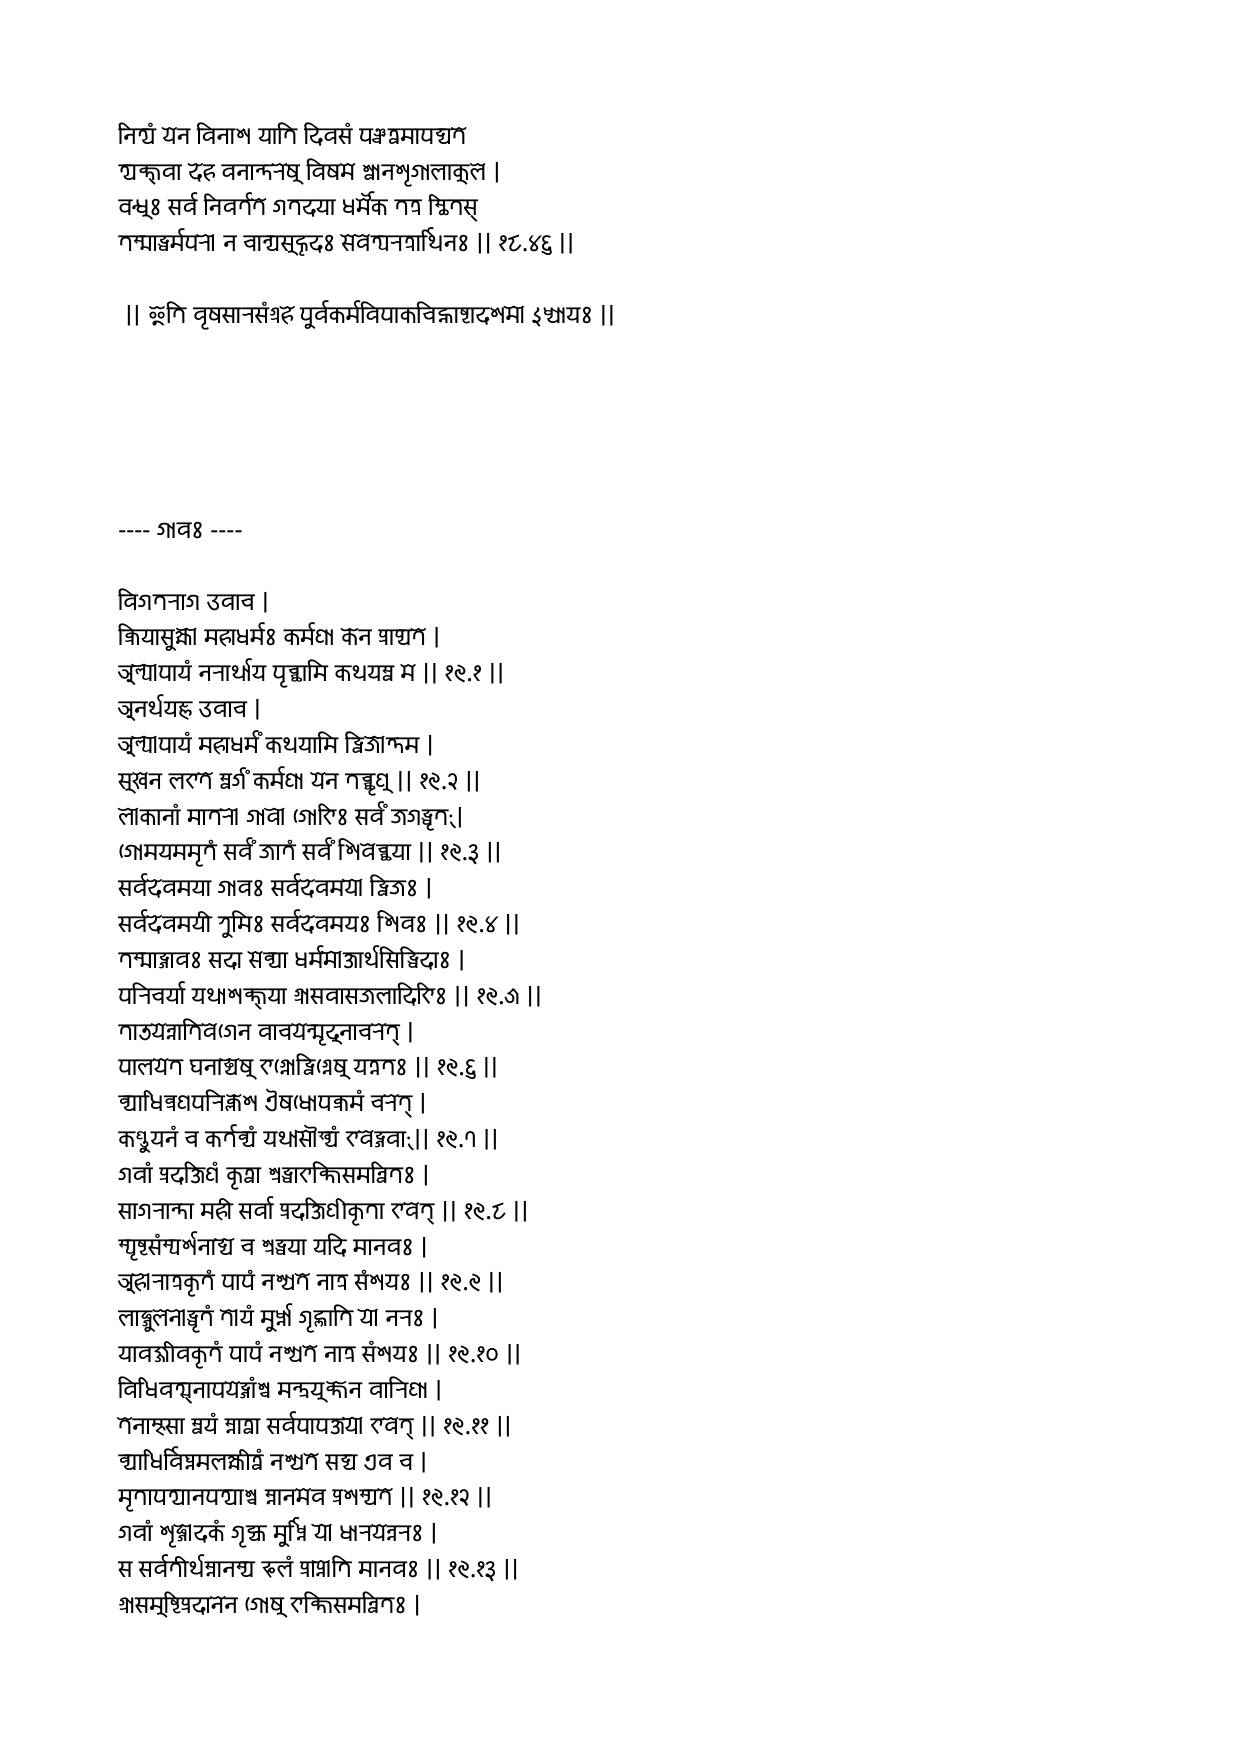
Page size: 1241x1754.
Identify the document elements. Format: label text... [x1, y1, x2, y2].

text 𑐥𑐵𑐮𑐫𑐾𑐟 𑐑𑐣𑐵𑐝𑑂𑐫𑐾𑐲𑐸 𑐨𑐐𑑂𑐣𑑀𑐡𑑂𑐰𑐶𑐐𑑂𑐣𑐾𑐲𑐸 𑐫𑐟𑑂𑐣𑐟𑑅 𑑋𑑋 𑑑𑑙.𑑖 𑑋𑑋 [118, 1050, 1122, 1086]
text 𑐮𑐵𑐒𑑂𑐐𑐹𑐮𑐾𑐣𑑀𑐡𑑂𑐢𑐺𑐟𑑄 𑐟𑑀𑐫𑑄 𑐩𑐹𑐬𑑂𑐢𑑂𑐣𑐵 𑐐𑐺𑐴𑑂𑐞𑐵𑐟𑐶 𑐫𑑀 𑐣𑐬𑑅 𑑋 [118, 1301, 1122, 1336]
text 𑐀𑐮𑑂𑐥𑑀𑐥𑐵𑐫𑑄 𑐣𑐬𑐵𑐬𑑂𑐠𑐵𑐫 𑐥𑐺𑐔𑑂𑐕𑐵𑐩𑐶 𑐎𑐠𑐫𑐳𑑂𑐰 𑐩𑐾 𑑋𑑋 𑑑𑑙.𑑑 𑑋𑑋 [118, 656, 1122, 691]
text 𑐐𑑂𑐬𑐵𑐳𑐩𑐸𑐲𑑂𑐚𑐶𑐥𑑂𑐬𑐡𑐵𑐣𑐾𑐣 𑐐𑑀𑐲𑐸 𑐨𑐎𑑂𑐟𑐶𑐳𑐩𑐣𑑂𑐰𑐶𑐟𑑅 𑑋 [118, 1587, 1122, 1623]
text 𑐳𑑂𑐥𑐺𑐲𑑂𑐚𑐳𑑄𑐳𑑂𑐥𑐬𑑂𑐱𑐣𑐵𑐡𑑂𑐫𑐾 𑐔 𑐱𑑂𑐬𑐡𑑂𑐢𑐫𑐵 𑐫𑐡𑐶 𑐩𑐵𑐣𑐰𑑅 𑑋 [118, 1229, 1122, 1265]
text 𑑋𑑋 𑐂𑐟𑐶 𑐰𑐺𑐲𑐳𑐵𑐬𑐳𑑄𑐐𑑂𑐬𑐴𑐾 𑐥𑐹𑐬𑑂𑐰𑐎𑐬𑑂𑐩𑐰𑐶𑐥𑐵𑐎𑐔𑐶𑐴𑑂𑐣𑐵𑐲𑑂𑐚𑐵𑐡𑐱𑐩𑑀 𑑇𑐢𑑂𑐫𑐵𑐫𑑅 𑑋𑑋 [118, 297, 1122, 333]
text 𑐐𑐰𑐵𑑄 𑐱𑐺𑐒𑑂𑐐𑑀𑐡𑐎𑑄 𑐐𑐺𑐴𑑂𑐫 𑐩𑐹𑐬𑑂𑐢𑑂𑐣𑐶 𑐫𑑀 𑐢𑐵𑐬𑐫𑐾𑐣𑑂𑐣𑐬𑑅 𑑋 [118, 1516, 1122, 1551]
text 𑐳𑐬𑑂𑐰𑐡𑐾𑐰𑐩𑐫𑐷 𑐨𑐹𑐩𑐶𑑅 𑐳𑐬𑑂𑐰𑐡𑐾𑐰𑐩𑐫𑑅 𑐱𑐶𑐰𑑅 𑑋𑑋 𑑑𑑙.𑑔 𑑋𑑋 [118, 906, 1122, 942]
text 𑐐𑑀𑐩𑐫𑐩𑐩𑐺𑐟𑑄 𑐳𑐬𑑂𑐰𑑄 𑐖𑐵𑐟𑑄 𑐳𑐬𑑂𑐰𑑄 𑐱𑐶𑐰𑐾𑐔𑑂𑐕𑐫𑐵 𑑋𑑋 𑑑𑑙.𑑓 𑑋𑑋 [118, 835, 1122, 871]
text 𑐳 𑐳𑐬𑑂𑐰𑐟𑐷𑐬𑑂𑐠𑐳𑑂𑐣𑐵𑐣𑐳𑑂𑐫 𑐦𑐮𑑄 𑐥𑑂𑐬𑐵𑐥𑑂𑐣𑑀𑐟𑐶 𑐩𑐵𑐣𑐰𑑅 𑑋𑑋 𑑑𑑙.𑑑𑑓 𑑋𑑋 [118, 1551, 1122, 1587]
text 𑐟𑐳𑑂𑐩𑐵𑐡𑑂𑐐𑐵𑐰𑑅 𑐳𑐡𑐵 𑐳𑐾𑐰𑑂𑐫𑐵 𑐢𑐬𑑂𑐩𑐩𑑀𑐎𑑂𑐲𑐵𑐬𑑂𑐠𑐳𑐶𑐡𑑂𑐢𑐶𑐡𑐵𑑅 𑑋 [118, 942, 1122, 978]
text 𑐎𑑂𑐬𑐶𑐫𑐵𑐳𑐹𑐎𑑂𑐲𑑂𑐩𑑀 𑐩𑐴𑐵𑐢𑐬𑑂𑐩𑑅 𑐎𑐬𑑂𑐩𑐞𑐵 𑐎𑐾𑐣 𑐥𑑂𑐬𑐵𑐥𑑂𑐫𑐟𑐾 𑑋 [118, 620, 1122, 656]
text 𑐫𑐵𑐰𑐖𑑂𑐖𑐷𑐰𑐎𑐺𑐟𑑄 𑐥𑐵𑐥𑑄 𑐣𑐱𑑂𑐫𑐟𑐾 𑐣𑐵𑐟𑑂𑐬 𑐳𑑄𑐱𑐫𑑅 𑑋𑑋 𑑑𑑙.𑑑𑑐 𑑋𑑋 [118, 1336, 1122, 1372]
text 𑐐𑐰𑐵𑑄 𑐥𑑂𑐬𑐡𑐎𑑂𑐲𑐶𑐞𑑄 𑐎𑐺𑐟𑑂𑐰𑐵 𑐱𑑂𑐬𑐡𑑂𑐢𑐵𑐨𑐎𑑂𑐟𑐶𑐳𑐩𑐣𑑂𑐰𑐶𑐟𑑅 𑑋 [118, 1157, 1122, 1193]
text 𑐟𑐳𑑂𑐩𑐵𑐡𑑂𑐢𑐬𑑂𑐩𑐥𑐬𑑀 𑐣 𑐔𑐵𑐣𑑂𑐫𑐳𑐸𑐴𑐺𑐡𑑅 𑐳𑐾𑐰𑐾𑐟𑑂𑐥𑐬𑐟𑑂𑐬𑐵𑐬𑑂𑐠𑐶𑐣𑑅 𑑋𑑋 𑑑𑑘.𑑔𑑖 𑑋𑑋 [118, 226, 1122, 261]
text 𑐟𑐵𑐜𑐫𑐾𑐣𑑂𑐣𑐵𑐟𑐶𑐰𑐾𑐐𑐾𑐣 𑐰𑐵𑐔𑐫𑐾𑐣𑑂𑐩𑐺𑐡𑐸𑐣𑐵𑐔𑐬𑐾𑐟𑑂 𑑋 [118, 1014, 1122, 1050]
text 𑐟𑑂𑐫𑐎𑑂𑐟𑑂𑐰𑐵 𑐡𑐾𑐴 𑐰𑐣𑐵𑐣𑑂𑐟𑐬𑐾𑐲𑐸 𑐰𑐶𑐲𑐩𑐾 𑐱𑑂𑐰𑐵𑐣𑐱𑐺𑐐𑐵𑐮𑐵𑐎𑐸𑐮𑐾 𑑋 [118, 154, 1122, 190]
text 𑐰𑐶𑐢𑐶𑐰𑐟𑑂𑐳𑑂𑐣𑐵𑐥𑐫𑐾𑐡𑑂𑐐𑐵𑑄𑐱𑑂𑐔 𑐩𑐣𑑂𑐟𑑂𑐬𑐫𑐸𑐎𑑂𑐟𑐾𑐣 𑐰𑐵𑐬𑐶𑐞𑐵 𑑋 [118, 1372, 1122, 1408]
text 𑐟𑐾𑐣𑐵𑐩𑑂𑐨𑐳𑐵 𑐳𑑂𑐰𑐫𑑄 𑐳𑑂𑐣𑐵𑐟𑑂𑐰𑐵 𑐳𑐬𑑂𑐰𑐥𑐵𑐥𑐎𑑂𑐲𑐫𑑀 𑐨𑐰𑐾𑐟𑑂 𑑋𑑋 𑑑𑑙.𑑑𑑑 𑑋𑑋 [118, 1408, 1122, 1444]
text 𑐀𑐣𑐬𑑂𑐠𑐫𑐖𑑂𑐘 𑐄𑐰𑐵𑐔 𑑋 [118, 691, 1122, 727]
text 𑐮𑑀𑐎𑐵𑐣𑐵𑑄 𑐩𑐵𑐟𑐬𑑀 𑐐𑐵𑐰𑑀 𑐐𑑀𑐨𑐶𑑅 𑐳𑐬𑑂𑐰𑑄 𑐖𑐐𑐡𑑂𑐢𑐺𑐟𑑈𑑋 [118, 799, 1122, 835]
text 𑐎𑐞𑑂𑐜𑐹𑐫𑐣𑑄 𑐔 𑐎𑐬𑑂𑐟𑐰𑑂𑐫𑑄 𑐫𑐠𑐵𑐳𑑁𑐏𑑂𑐫𑑄 𑐨𑐰𑐾𑐡𑑂𑐐𑐰𑐵𑑈𑑋𑑋 𑑑𑑙.𑑗 𑑋𑑋 [118, 1121, 1122, 1157]
text 𑐳𑐵𑐐𑐬𑐵𑐣𑑂𑐟𑐵 𑐩𑐴𑐷 𑐳𑐬𑑂𑐰𑐵 𑐥𑑂𑐬𑐡𑐎𑑂𑐲𑐶𑐞𑐷𑐎𑐺𑐟𑐵 𑐨𑐰𑐾𑐟𑑂 𑑋𑑋 𑑑𑑙.𑑘 𑑋𑑋 [118, 1193, 1122, 1229]
text 𑐰𑐶𑐐𑐟𑐬𑐵𑐐 𑐄𑐰𑐵𑐔 𑑋 [118, 584, 1122, 620]
text 𑐧𑐣𑑂𑐢𑐸𑑅 𑐳𑐬𑑂𑐰 𑐣𑐶𑐰𑐬𑑂𑐟𑐟𑐾 𑐐𑐟𑐡𑐫𑐵 𑐢𑐬𑑂𑐩𑐿𑐎 𑐟𑐟𑑂𑐬 𑐳𑑂𑐠𑐶𑐟𑐳𑑂 [118, 190, 1122, 226]
text 𑐰𑑂𑐫𑐵𑐢𑐶𑐬𑑂𑐰𑐶𑐑𑑂𑐣𑐩𑐮𑐎𑑂𑐲𑑂𑐩𑐷𑐟𑑂𑐰𑑄 𑐣𑐱𑑂𑐫𑐟𑐾 𑐳𑐡𑑂𑐫 𑐊𑐰 𑐔 𑑋 [118, 1444, 1122, 1480]
text 𑐀𑐴𑑀𑐬𑐵𑐟𑑂𑐬𑐎𑐺𑐟𑑄 𑐥𑐵𑐥𑑄 𑐣𑐱𑑂𑐫𑐟𑐾 𑐣𑐵𑐟𑑂𑐬 𑐳𑑄𑐱𑐫𑑅 𑑋𑑋 𑑑𑑙.𑑙 𑑋𑑋 [118, 1265, 1122, 1301]
text 𑐳𑐸𑐏𑐾𑐣 𑐮𑐨𑐟𑐾 𑐳𑑂𑐰𑐬𑑂𑐐𑑄 𑐎𑐬𑑂𑐩𑐞𑐵 𑐫𑐾𑐣 𑐟𑐔𑑂𑐕𑐺𑐞𑐸 𑑋𑑋 𑑑𑑙.𑑒 𑑋𑑋 [118, 763, 1122, 799]
text 𑐰𑑂𑐫𑐵𑐢𑐶𑐰𑑂𑐬𑐞𑐥𑐬𑐶𑐎𑑂𑐮𑐾𑐱 𑐋𑐲𑐢𑑀𑐥𑐎𑑂𑐬𑐩𑑄 𑐔𑐬𑐾𑐟𑑂 𑑋 [118, 1086, 1122, 1121]
text 𑐩𑐺𑐟𑐵𑐥𑐟𑑂𑐫𑐵𑐣𑐥𑐟𑑂𑐫𑐵𑐱𑑂𑐔 𑐳𑑂𑐣𑐵𑐣𑐩𑐾𑐰 𑐥𑑂𑐬𑐱𑐳𑑂𑐫𑐟𑐾 𑑋𑑋 𑑑𑑙.𑑑𑑒 𑑋𑑋 [118, 1480, 1122, 1516]
text 𑐥𑐬𑐶𑐔𑐬𑑂𑐫𑐵 𑐫𑐠𑐵𑐱𑐎𑑂𑐟𑑂𑐫𑐵 𑐐𑑂𑐬𑐵𑐳𑐰𑐵𑐳𑐖𑐮𑐵𑐡𑐶𑐨𑐶𑑅 𑑋𑑋 𑑑𑑙.𑑕 𑑋𑑋 [118, 978, 1122, 1014]
text 𑐀𑐮𑑂𑐥𑑀𑐥𑐵𑐫𑑄 𑐩𑐴𑐵𑐢𑐬𑑂𑐩𑑄 𑐎𑐠𑐫𑐵𑐩𑐶 𑐡𑑂𑐰𑐶𑐖𑑀𑐟𑑂𑐟𑐩 𑑋 [118, 727, 1122, 763]
text ---- 𑐐𑐵𑐰𑑅 ---- [118, 512, 1122, 548]
text 𑐳𑐬𑑂𑐰𑐡𑐾𑐰𑐩𑐫𑐵 𑐐𑐵𑐰𑑅 𑐳𑐬𑑂𑐰𑐡𑐾𑐰𑐩𑐫𑑀 𑐡𑑂𑐰𑐶𑐖𑑅 𑑋 [118, 871, 1122, 906]
text 𑐣𑐶𑐟𑑂𑐫𑑄 𑐫𑐾𑐣 𑐰𑐶𑐣𑐵𑐱 𑐫𑐵𑐟𑐶 𑐡𑐶𑐰𑐳𑑄 𑐥𑐘𑑂𑐔𑐟𑑂𑐰𑐩𑐵𑐥𑐡𑑂𑐫𑐟𑐾 [118, 118, 1122, 154]
